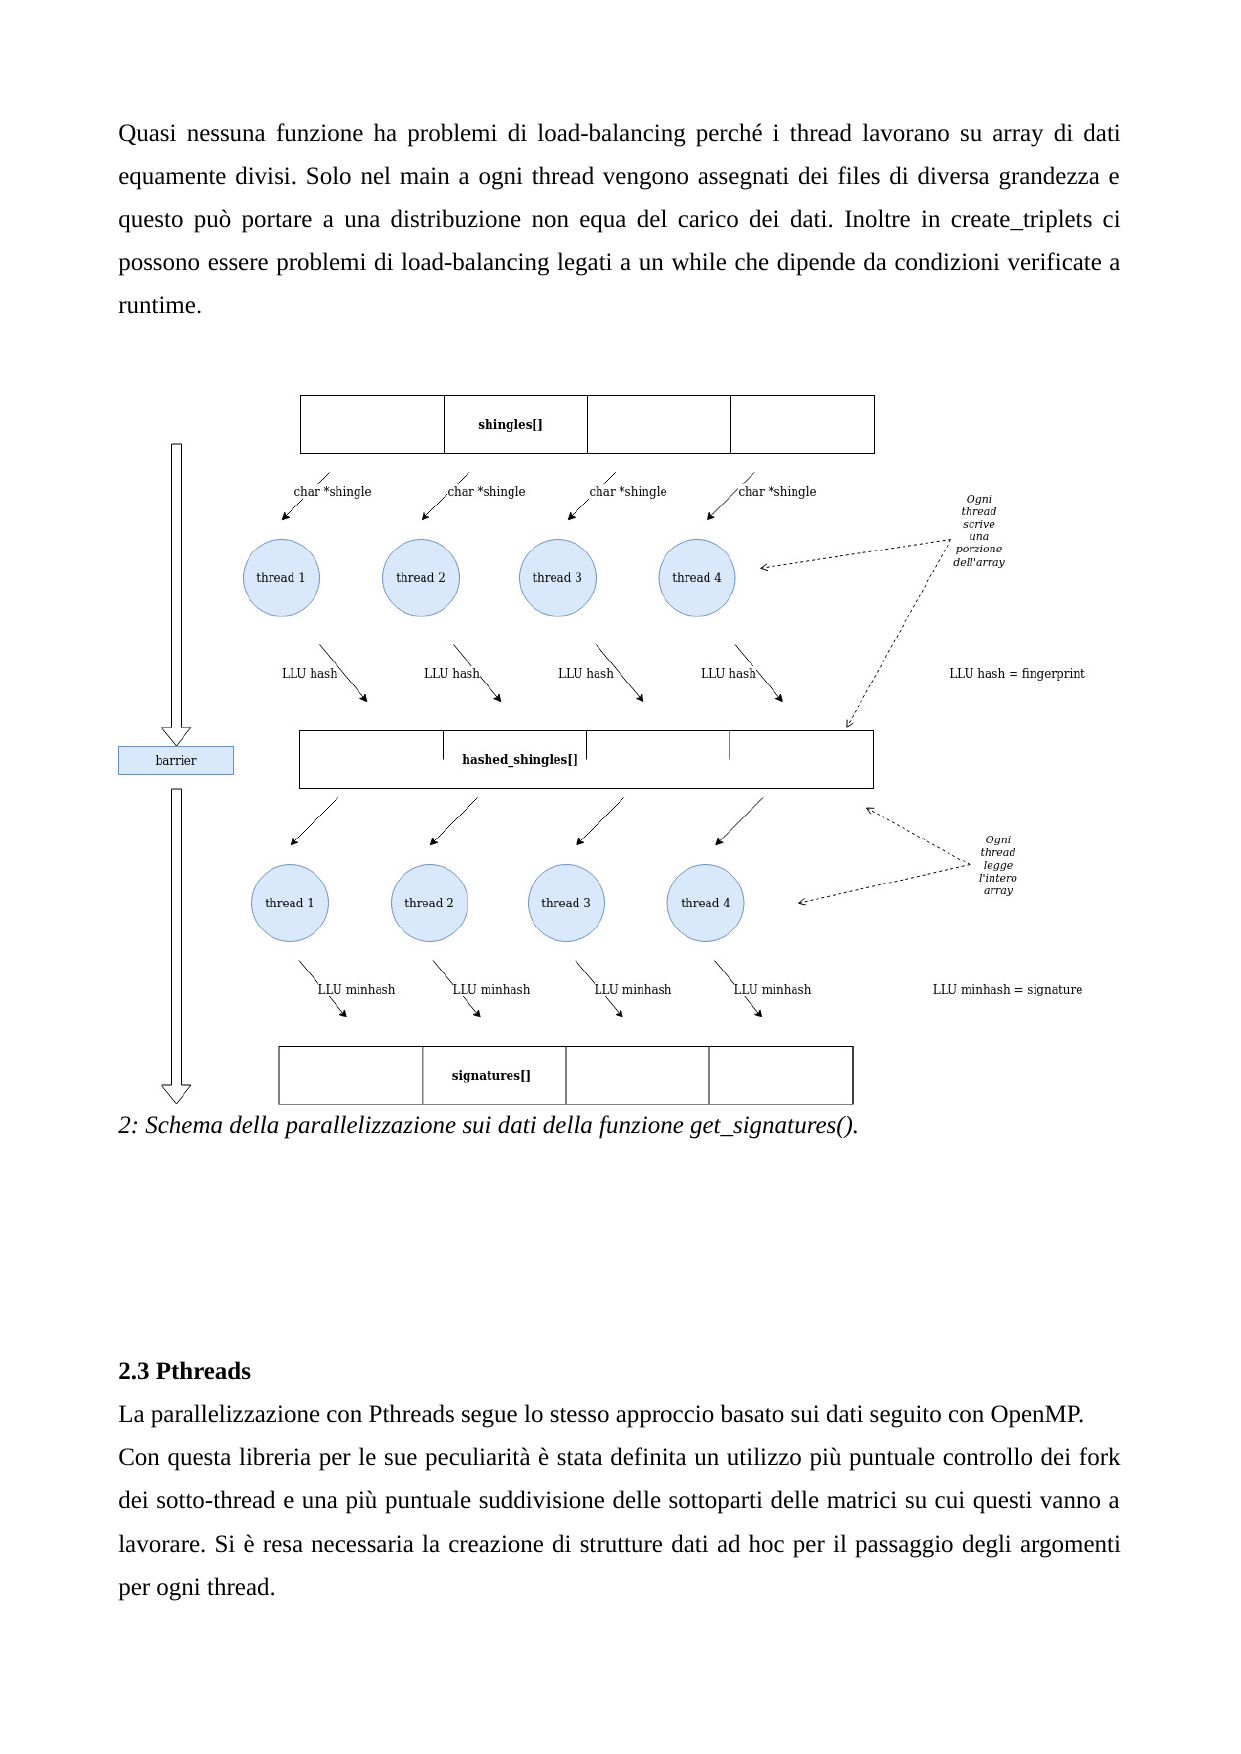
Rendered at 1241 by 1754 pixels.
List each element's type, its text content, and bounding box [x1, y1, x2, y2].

text 2.3 Pthreads [118, 1356, 1122, 1385]
text La parallelizzazione con Pthreads segue lo stesso approccio basato sui dati seguito con OpenMP. [118, 1399, 1122, 1428]
text 2: Schema della parallelizzazione sui dati della funzione get_signatures(). [118, 1105, 1122, 1138]
picture [118, 395, 1123, 1105]
text Quasi nessuna funzione ha problemi di load-balancing perché i thread lavorano su array di dati equamente divisi. Solo nel main a ogni thread vengono assegnati dei files di diversa grandezza e questo può portare a una distribuzione non equa del carico dei dati. Inoltre in create_triplets ci possono essere problemi di load-balancing legati a un while che dipende da condizioni verificate a runtime. [118, 118, 1122, 319]
text Con questa libreria per le sue peculiarità è stata definita un utilizzo più puntuale controllo dei fork dei sotto-thread e una più puntuale suddivisione delle sottoparti delle matrici su cui questi vanno a lavorare. Si è resa necessaria la creazione di strutture dati ad hoc per il passaggio degli argomenti per ogni thread. [118, 1442, 1122, 1601]
